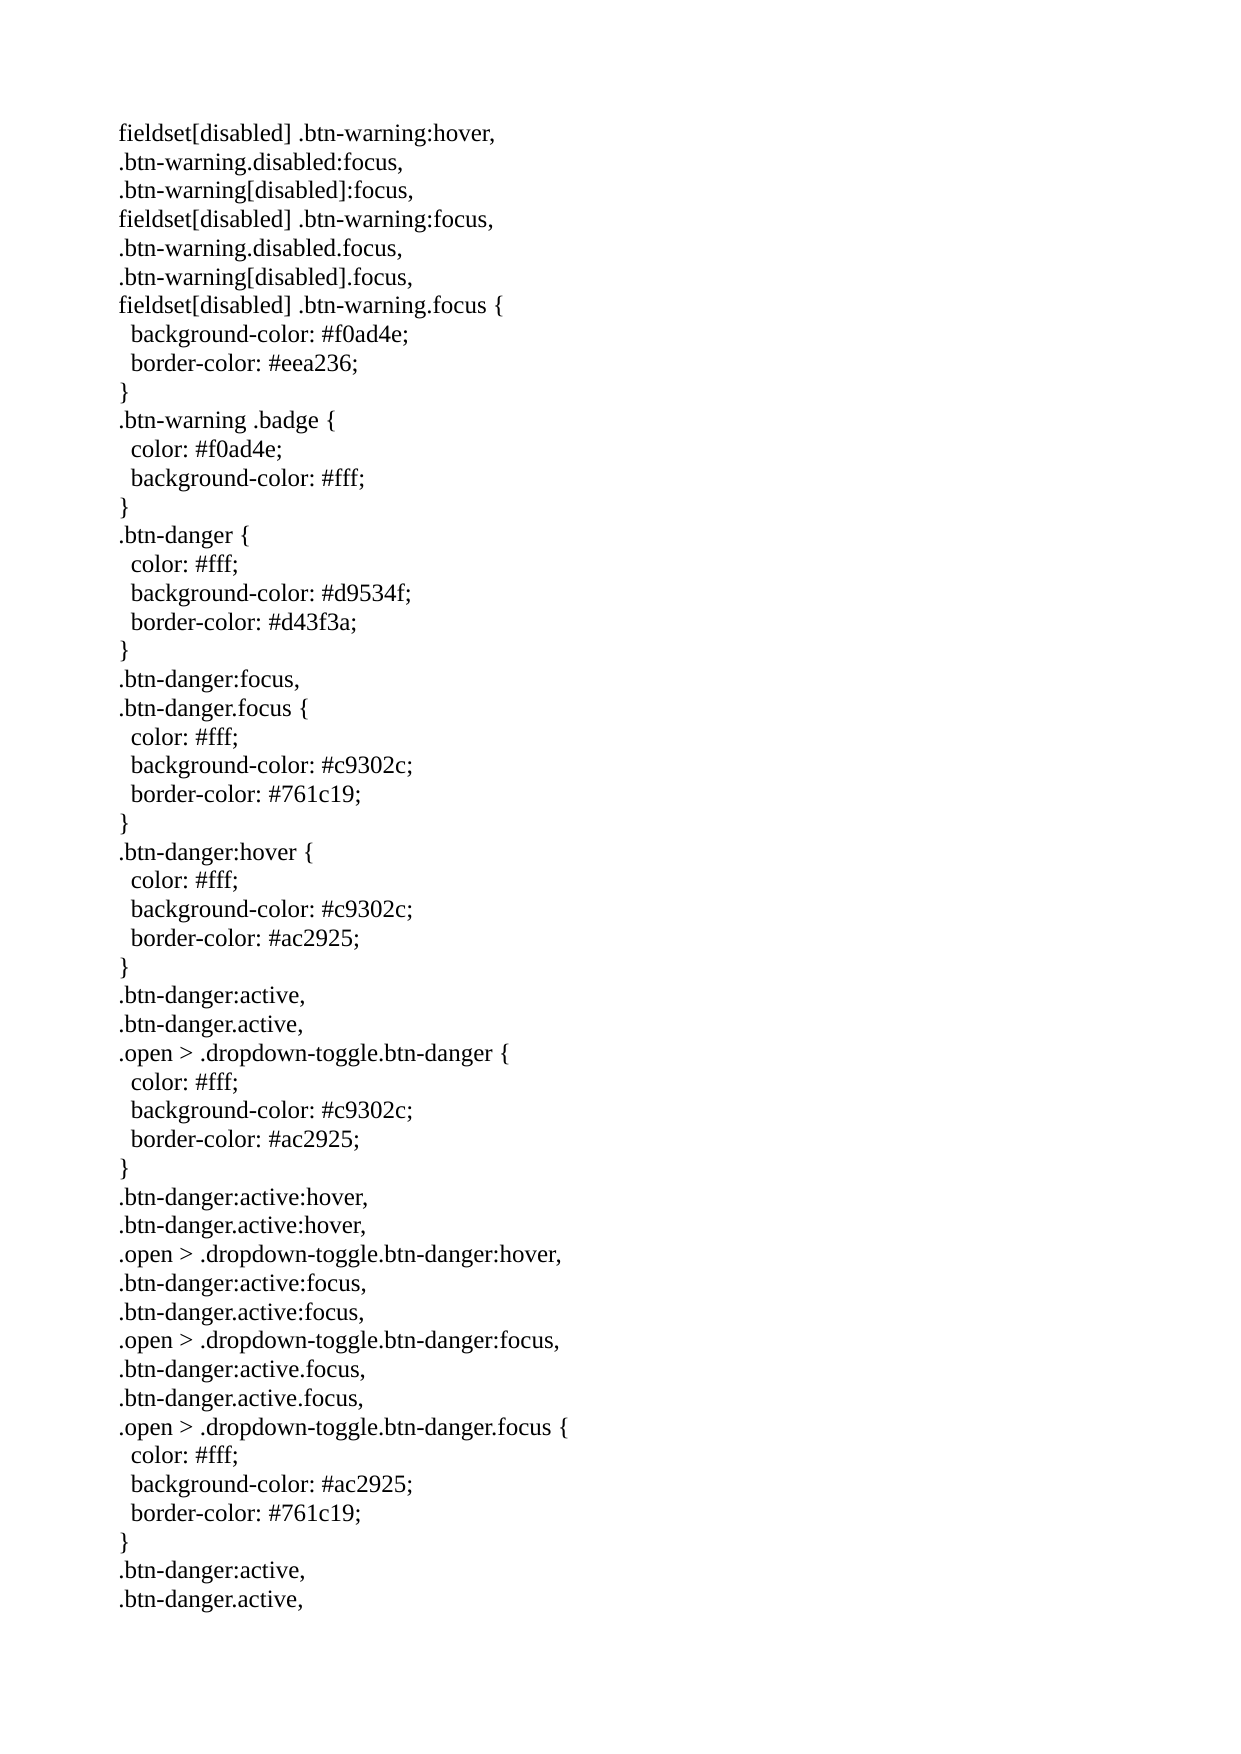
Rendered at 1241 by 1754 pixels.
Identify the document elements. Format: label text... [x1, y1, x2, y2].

text } [118, 1153, 1122, 1182]
text color: #fff; [118, 1067, 1122, 1096]
text background-color: #d9534f; [118, 578, 1122, 607]
text fieldset[disabled] .btn-warning.focus { [118, 291, 1122, 319]
text .btn-danger.focus { [118, 693, 1122, 722]
text .btn-danger.active:focus, [118, 1297, 1122, 1326]
text color: #fff; [118, 722, 1122, 751]
text color: #fff; [118, 1441, 1122, 1469]
text } [118, 636, 1122, 664]
text background-color: #c9302c; [118, 751, 1122, 779]
text border-color: #761c19; [118, 1498, 1122, 1527]
text .btn-warning.disabled.focus, [118, 233, 1122, 262]
text .btn-danger:active:focus, [118, 1268, 1122, 1297]
text border-color: #761c19; [118, 779, 1122, 808]
text background-color: #c9302c; [118, 894, 1122, 923]
text } [118, 377, 1122, 406]
text .btn-danger.active:hover, [118, 1211, 1122, 1239]
text .btn-warning .badge { [118, 406, 1122, 434]
text .btn-warning.disabled:focus, [118, 147, 1122, 176]
text .btn-warning[disabled]:focus, [118, 176, 1122, 204]
text .btn-danger:active:hover, [118, 1182, 1122, 1211]
text border-color: #ac2925; [118, 923, 1122, 952]
text color: #fff; [118, 549, 1122, 578]
text .btn-danger.active, [118, 1584, 1122, 1613]
text background-color: #fff; [118, 463, 1122, 492]
text } [118, 952, 1122, 981]
text .btn-danger { [118, 521, 1122, 549]
text background-color: #f0ad4e; [118, 319, 1122, 348]
text border-color: #eea236; [118, 348, 1122, 377]
text .btn-danger:active.focus, [118, 1354, 1122, 1383]
text fieldset[disabled] .btn-warning:hover, [118, 118, 1122, 147]
text .btn-danger:hover { [118, 837, 1122, 866]
text .btn-danger.active, [118, 1009, 1122, 1038]
text .open > .dropdown-toggle.btn-danger { [118, 1038, 1122, 1067]
text color: #fff; [118, 866, 1122, 894]
text .btn-danger:active, [118, 1556, 1122, 1584]
text .btn-warning[disabled].focus, [118, 262, 1122, 291]
text } [118, 808, 1122, 837]
text } [118, 492, 1122, 521]
text .btn-danger.active.focus, [118, 1383, 1122, 1412]
text background-color: #c9302c; [118, 1096, 1122, 1124]
text fieldset[disabled] .btn-warning:focus, [118, 204, 1122, 233]
text } [118, 1527, 1122, 1556]
text border-color: #d43f3a; [118, 607, 1122, 636]
text .open > .dropdown-toggle.btn-danger:focus, [118, 1326, 1122, 1354]
text .btn-danger:focus, [118, 664, 1122, 693]
text .btn-danger:active, [118, 981, 1122, 1009]
text border-color: #ac2925; [118, 1124, 1122, 1153]
text background-color: #ac2925; [118, 1469, 1122, 1498]
text .open > .dropdown-toggle.btn-danger.focus { [118, 1412, 1122, 1441]
text .open > .dropdown-toggle.btn-danger:hover, [118, 1239, 1122, 1268]
text color: #f0ad4e; [118, 434, 1122, 463]
